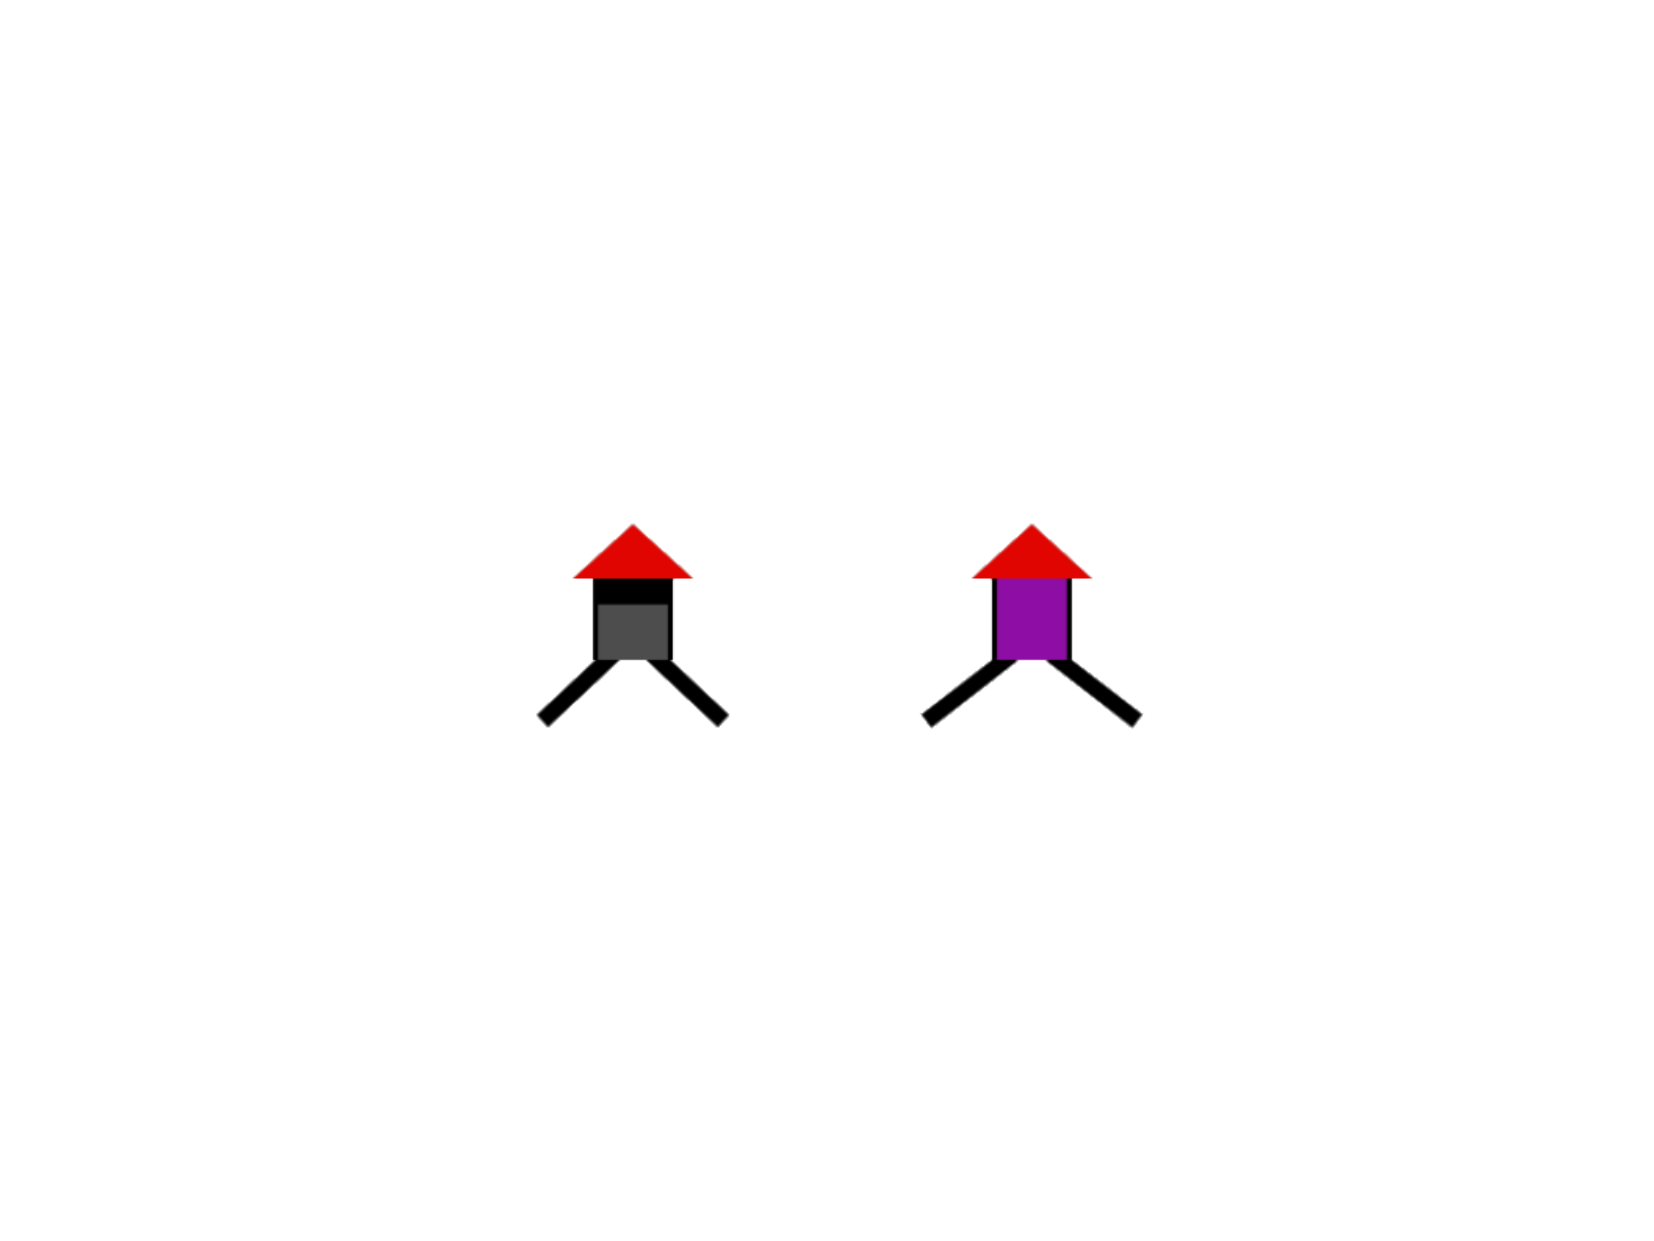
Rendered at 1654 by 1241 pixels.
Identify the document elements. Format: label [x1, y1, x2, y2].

picture [493, 499, 1174, 751]
